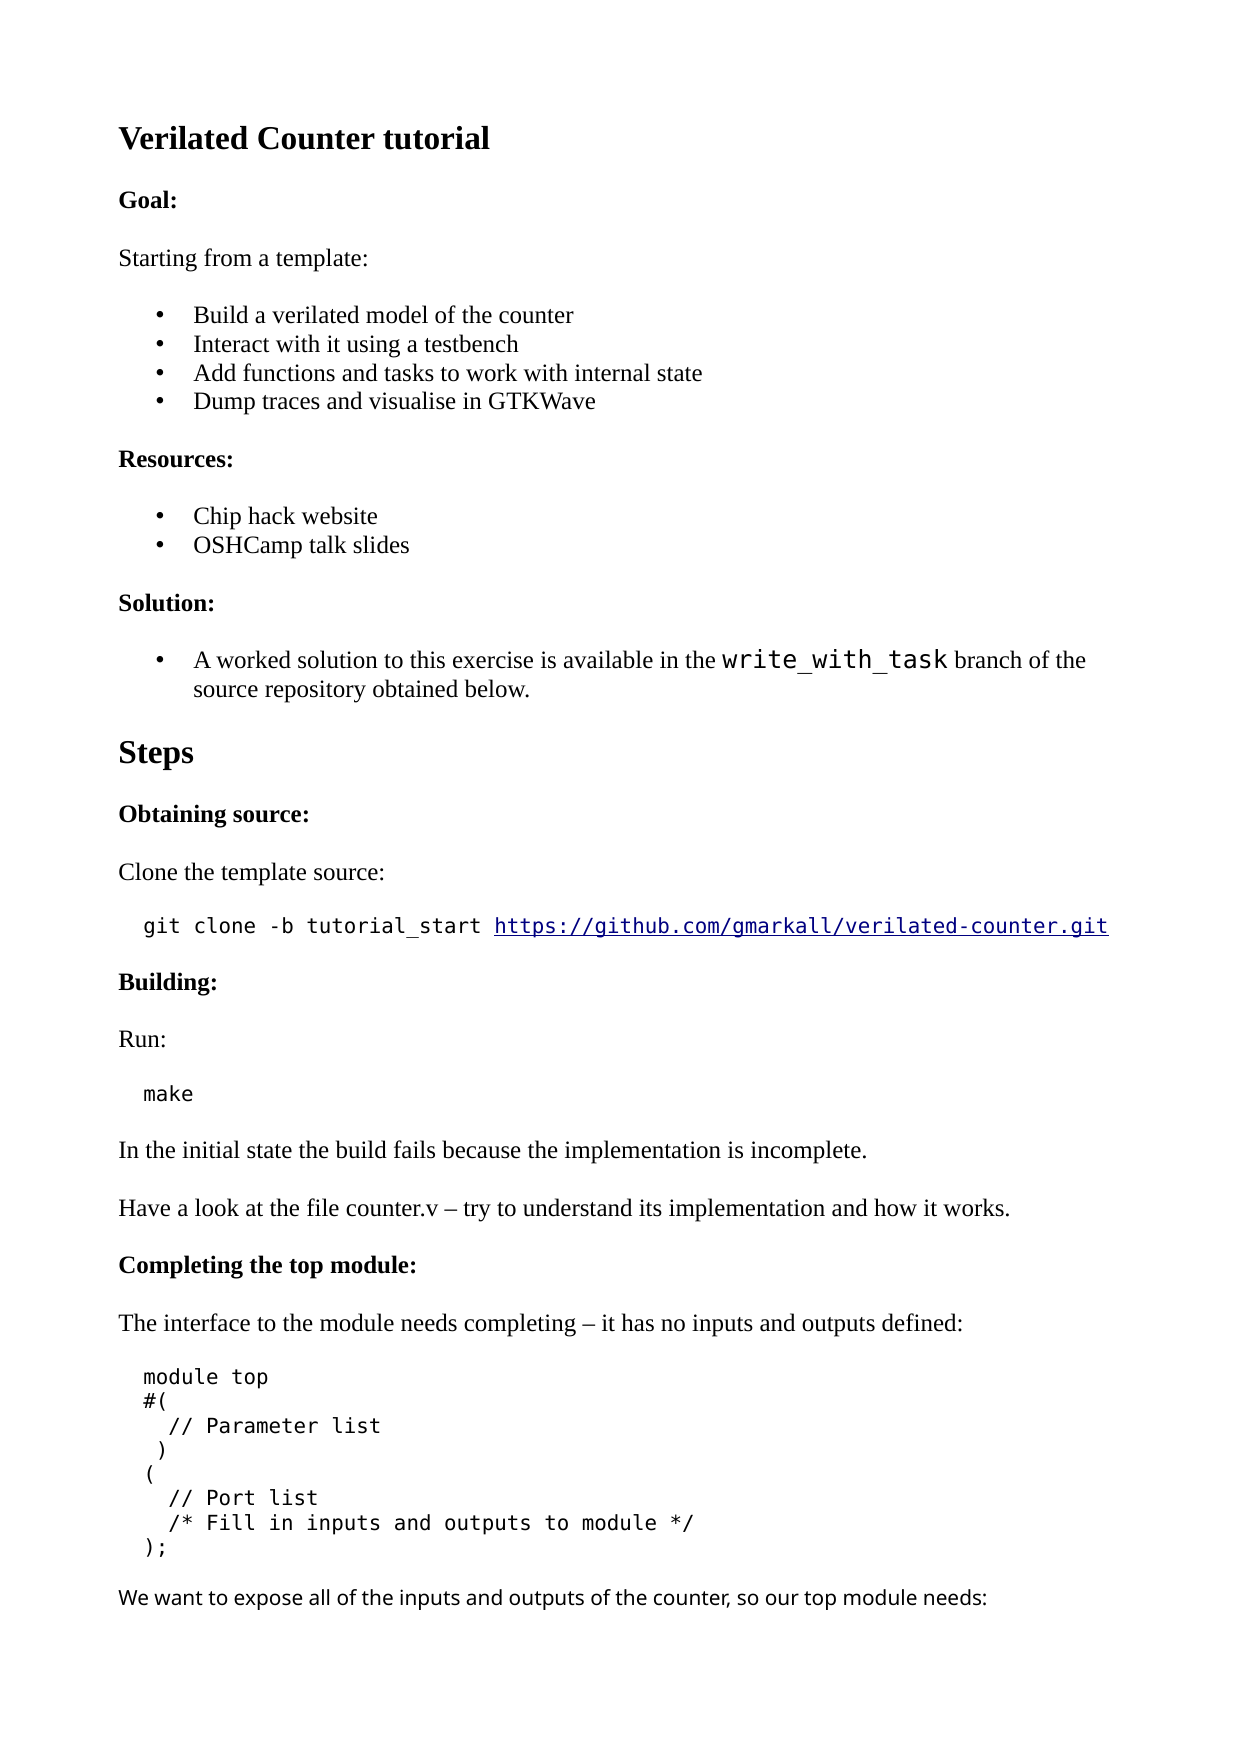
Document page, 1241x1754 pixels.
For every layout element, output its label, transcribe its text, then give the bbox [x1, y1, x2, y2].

list Build a verilated model of the counter [156, 300, 1122, 329]
list Interact with it using a testbench [156, 329, 1122, 358]
text module top [118, 1365, 1122, 1389]
text Building: [118, 967, 1122, 996]
text git clone -b tutorial_start https://github.com/gmarkall/verilated-counter.git [118, 914, 1122, 938]
text Have a look at the file counter.v – try to understand its implementation and how it works. [118, 1193, 1122, 1221]
list Add functions and tasks to work with internal state [156, 358, 1122, 386]
text We want to expose all of the inputs and outputs of the counter, so our top module needs: [118, 1583, 1122, 1612]
list OSHCamp talk slides [156, 530, 1122, 559]
list Chip hack website [156, 501, 1122, 530]
text // Port list [118, 1486, 1122, 1511]
text Run: [118, 1024, 1122, 1053]
list A worked solution to this exercise is available in the write_with_task branch of the source repository obtained below. [156, 645, 1122, 703]
text ); [118, 1535, 1122, 1559]
text Starting from a template: [118, 243, 1122, 271]
text Solution: [118, 588, 1122, 616]
text /* Fill in inputs and outputs to module */ [118, 1511, 1122, 1535]
list Dump traces and visualise in GTKWave [156, 386, 1122, 415]
text ( [118, 1462, 1122, 1486]
text make [118, 1082, 1122, 1106]
text Obtaining source: [118, 799, 1122, 828]
text Completing the top module: [118, 1250, 1122, 1279]
text Clone the template source: [118, 857, 1122, 885]
text In the initial state the build fails because the implementation is incomplete. [118, 1135, 1122, 1164]
text The interface to the module needs completing – it has no inputs and outputs defined: [118, 1308, 1122, 1336]
text Verilated Counter tutorial [118, 118, 1122, 156]
text Steps [118, 732, 1122, 770]
text // Parameter list [118, 1414, 1122, 1438]
text ) [118, 1438, 1122, 1462]
text Goal: [118, 185, 1122, 214]
text Resources: [118, 444, 1122, 473]
text #( [118, 1389, 1122, 1414]
